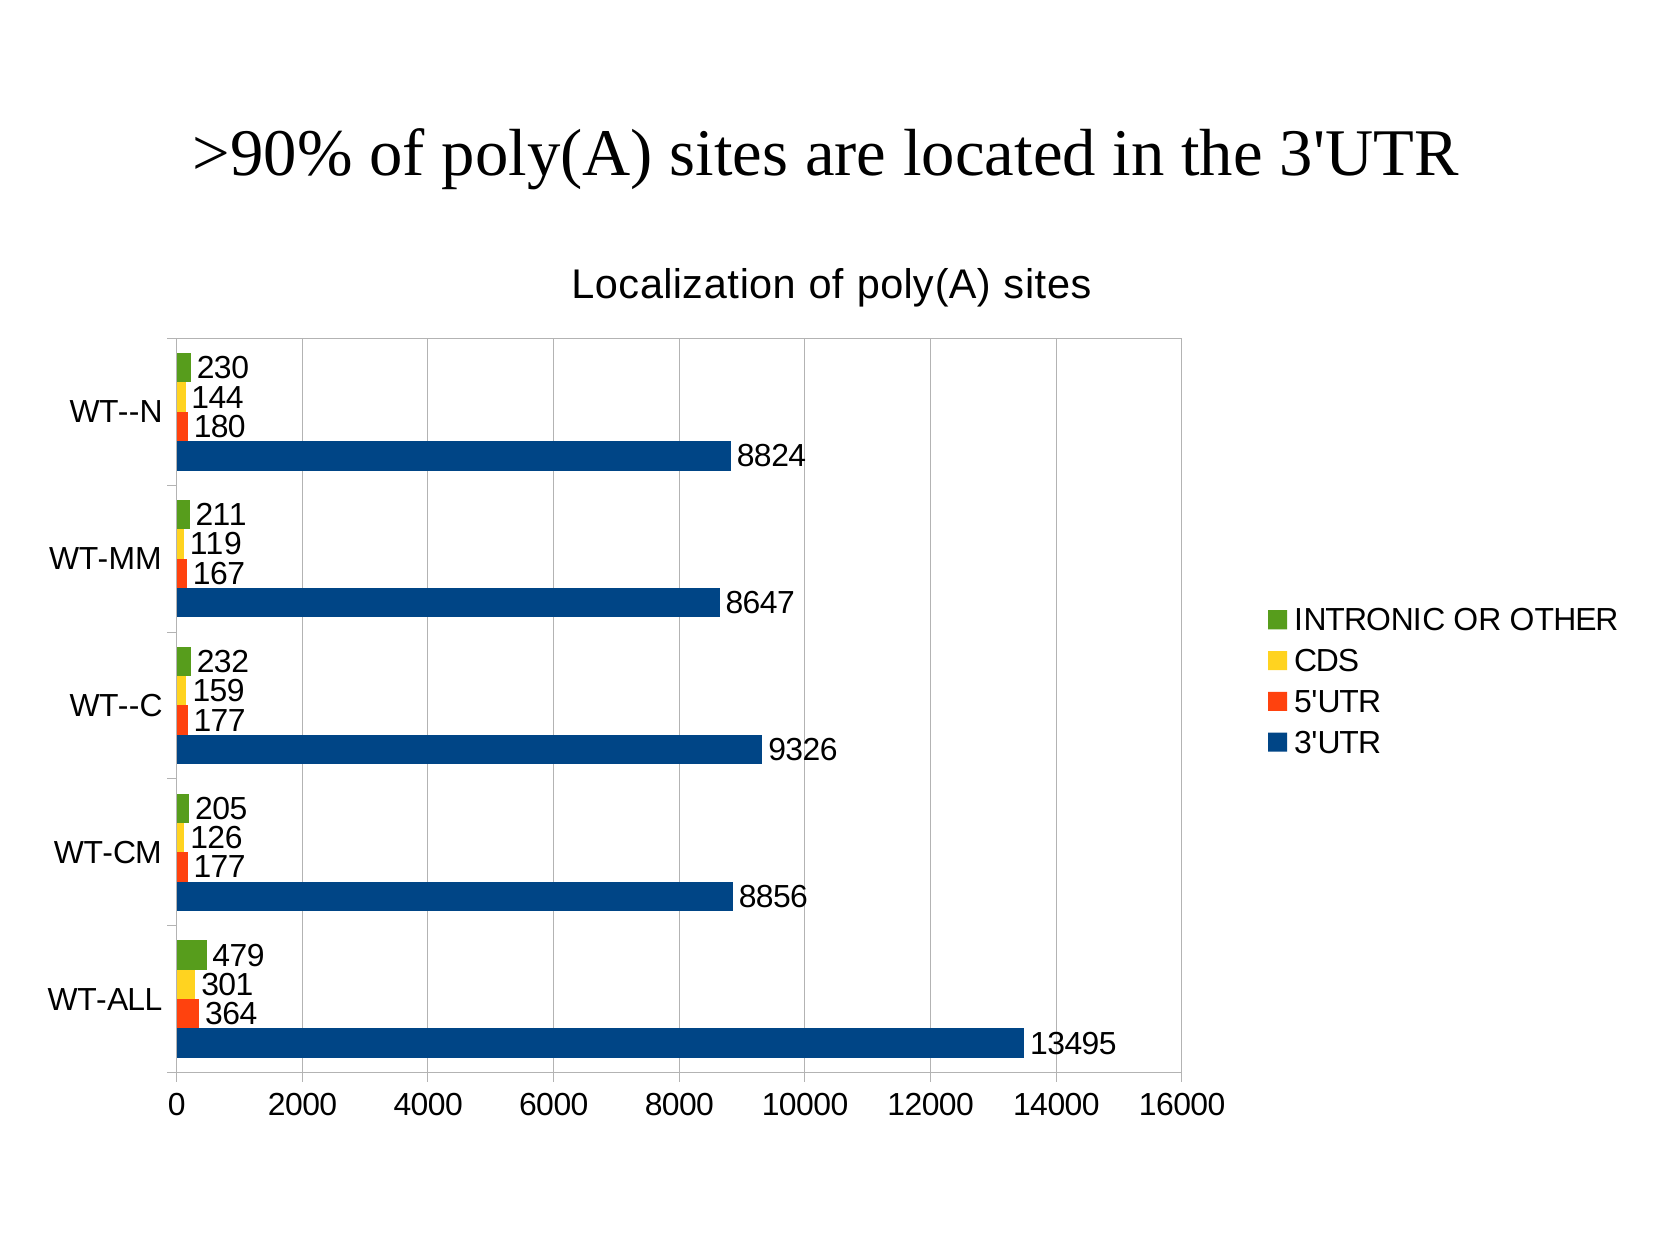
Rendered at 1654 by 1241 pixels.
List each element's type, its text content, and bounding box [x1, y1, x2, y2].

title >90% of poly(A) sites are located in the 3'UTR [82, 49, 1571, 222]
chart [15, 222, 1651, 1141]
